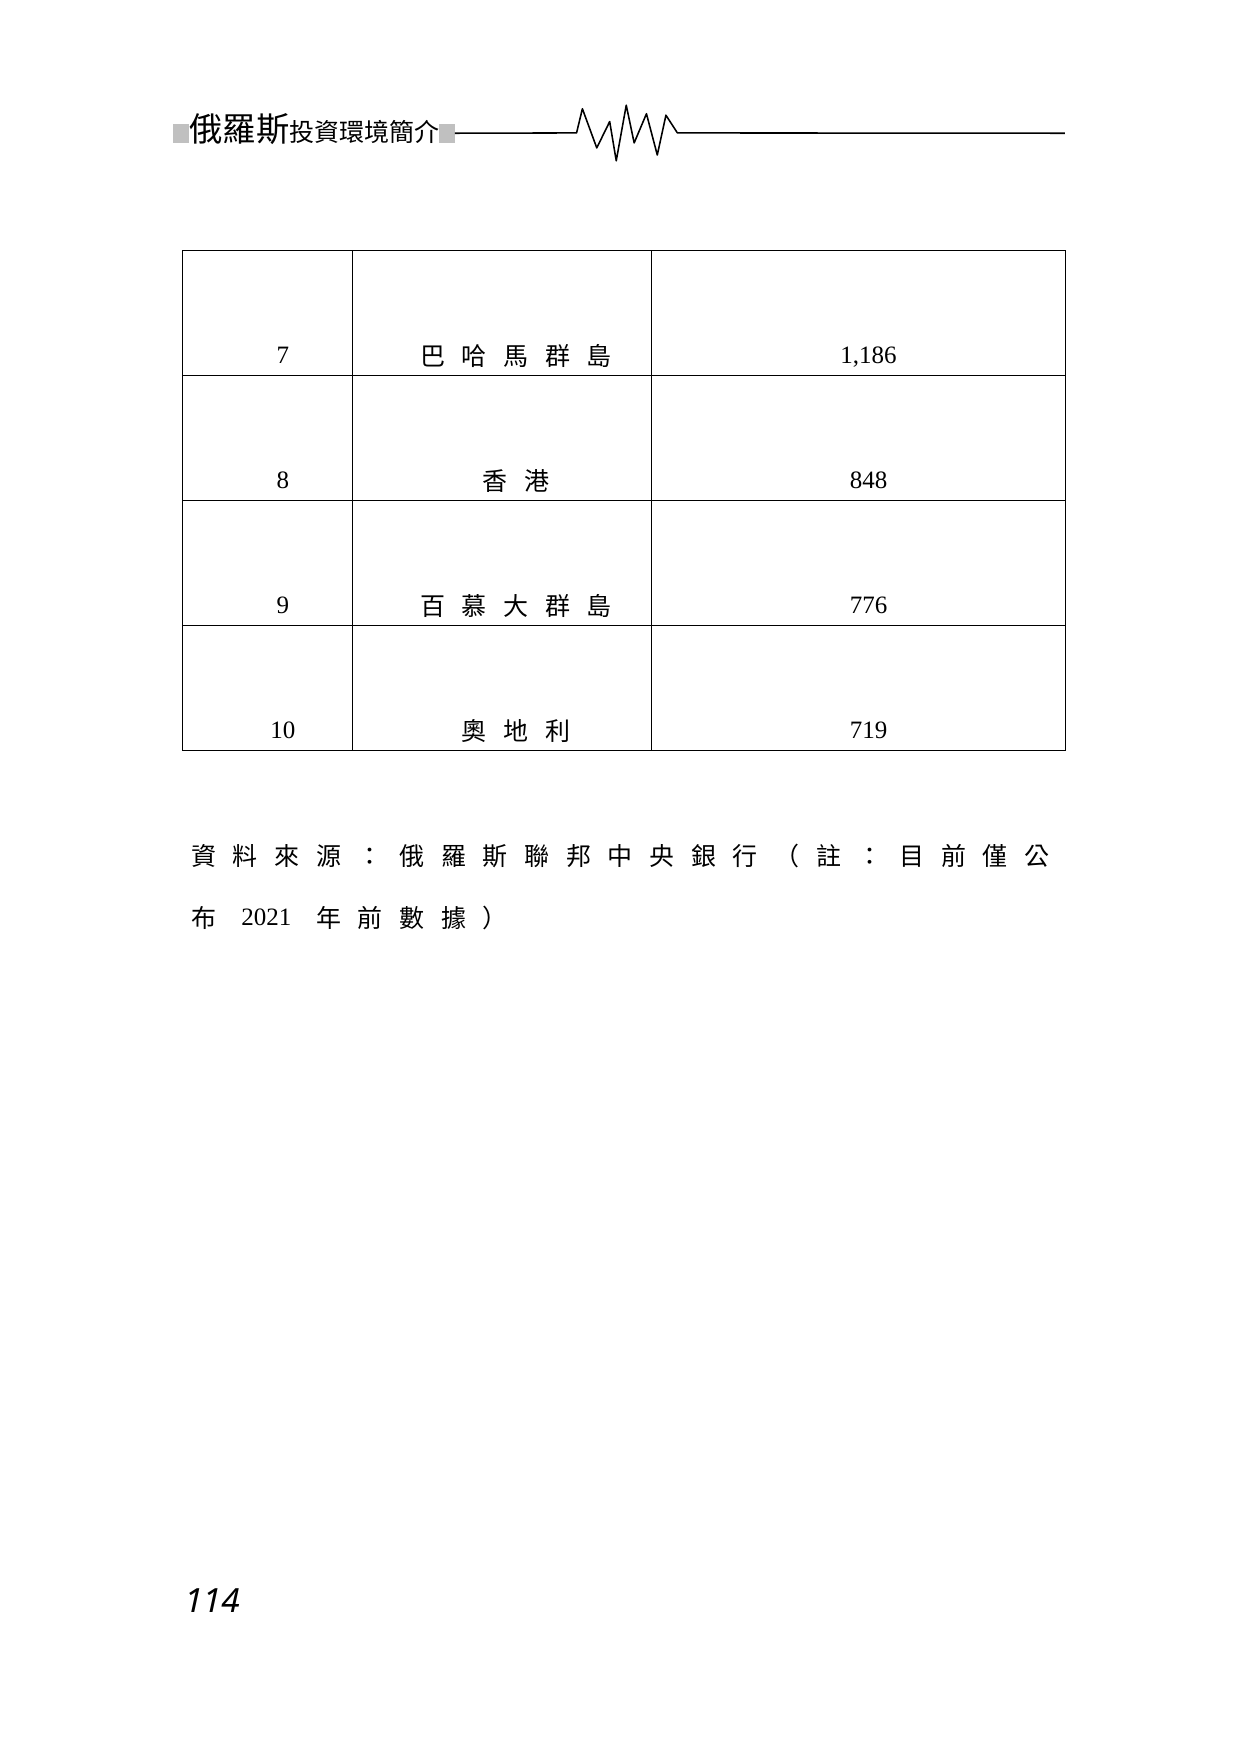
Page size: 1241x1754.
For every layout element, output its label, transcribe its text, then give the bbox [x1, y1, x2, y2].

table_cell 776 [652, 501, 1065, 625]
table_cell 奧地利 [353, 626, 651, 750]
text 資料來源：俄羅斯聯邦中央銀行（註：目前僅公布2021年前數據） [183, 813, 1058, 938]
table_cell 8 [183, 376, 352, 500]
table_cell 1,186 [652, 251, 1065, 375]
table_cell 10 [183, 626, 352, 750]
table_cell 百慕大群島 [353, 501, 651, 625]
table_cell 香港 [353, 376, 651, 500]
table_cell 7 [183, 251, 352, 375]
table_cell 848 [652, 376, 1065, 500]
table_cell 巴哈馬群島 [353, 251, 651, 375]
table_cell 719 [652, 626, 1065, 750]
table_cell 9 [183, 501, 352, 625]
